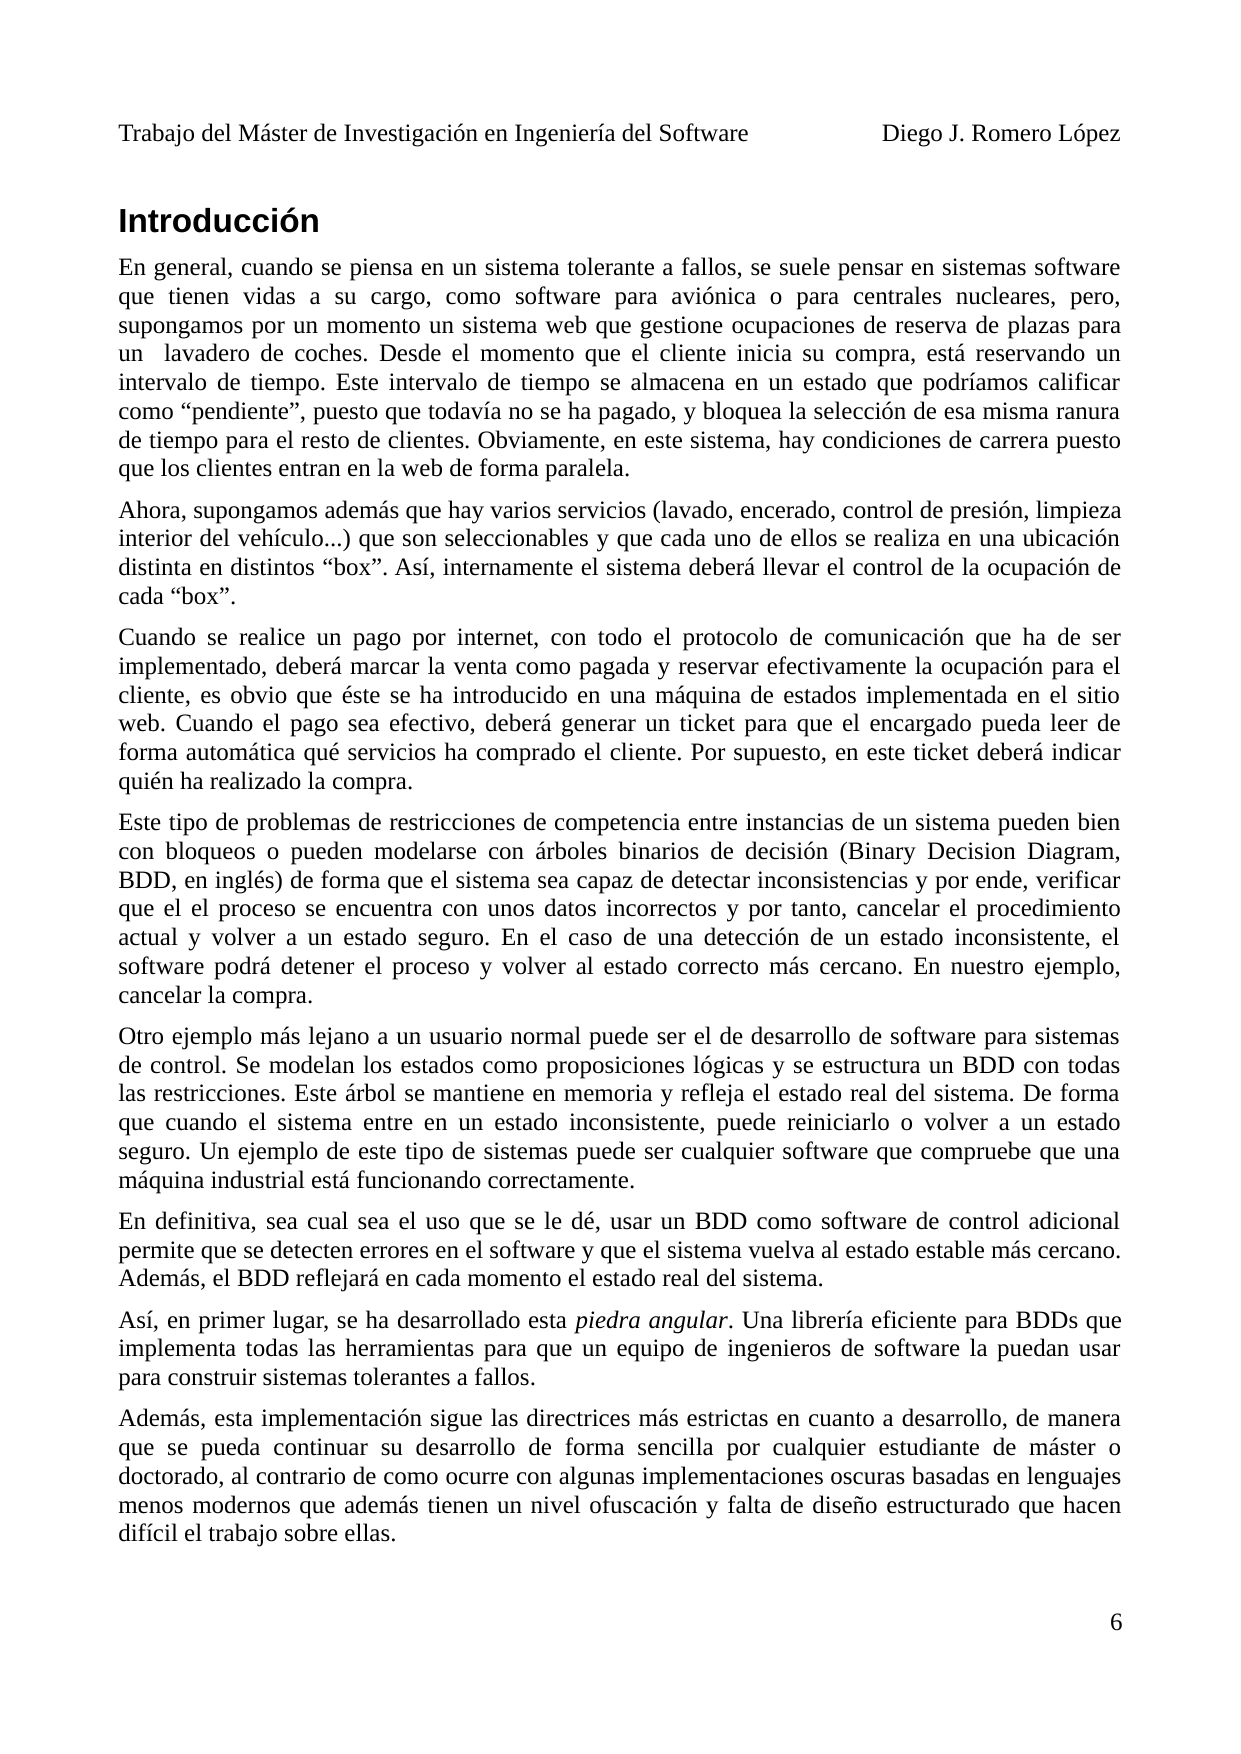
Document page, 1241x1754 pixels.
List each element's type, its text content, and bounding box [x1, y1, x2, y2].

text Así, en primer lugar, se ha desarrollado esta piedra angular. Una librería eficiente para BDDs que implementa todas las herramientas para que un equipo de ingenieros de software la puedan usar para construir sistemas tolerantes a fallos. [118, 1305, 1122, 1391]
text Otro ejemplo más lejano a un usuario normal puede ser el de desarrollo de software para sistemas de control. Se modelan los estados como proposiciones lógicas y se estructura un BDD con todas las restricciones. Este árbol se mantiene en memoria y refleja el estado real del sistema. De forma que cuando el sistema entre en un estado inconsistente, puede reiniciarlo o volver a un estado seguro. Un ejemplo de este tipo de sistemas puede ser cualquier software que compruebe que una máquina industrial está funcionando correctamente. [118, 1021, 1122, 1193]
subtitle Introducción [118, 201, 1122, 240]
text En general, cuando se piensa en un sistema tolerante a fallos, se suele pensar en sistemas software que tienen vidas a su cargo, como software para aviónica o para centrales nucleares, pero, supongamos por un momento un sistema web que gestione ocupaciones de reserva de plazas para un lavadero de coches. Desde el momento que el cliente inicia su compra, está reservando un intervalo de tiempo. Este intervalo de tiempo se almacena en un estado que podríamos calificar como “pendiente”, puesto que todavía no se ha pagado, y bloquea la selección de esa misma ranura de tiempo para el resto de clientes. Obviamente, en este sistema, hay condiciones de carrera puesto que los clientes entran en la web de forma paralela. [118, 252, 1122, 482]
text En definitiva, sea cual sea el uso que se le dé, usar un BDD como software de control adicional permite que se detecten errores en el software y que el sistema vuelva al estado estable más cercano. Además, el BDD reflejará en cada momento el estado real del sistema. [118, 1206, 1122, 1292]
text Además, esta implementación sigue las directrices más estrictas en cuanto a desarrollo, de manera que se pueda continuar su desarrollo de forma sencilla por cualquier estudiante de máster o doctorado, al contrario de como ocurre con algunas implementaciones oscuras basadas en lenguajes menos modernos que además tienen un nivel ofuscación y falta de diseño estructurado que hacen difícil el trabajo sobre ellas. [118, 1403, 1122, 1547]
text Este tipo de problemas de restricciones de competencia entre instancias de un sistema pueden bien con bloqueos o pueden modelarse con árboles binarios de decisión (Binary Decision Diagram, BDD, en inglés) de forma que el sistema sea capaz de detectar inconsistencias y por ende, verificar que el el proceso se encuentra con unos datos incorrectos y por tanto, cancelar el procedimiento actual y volver a un estado seguro. En el caso de una detección de un estado inconsistente, el software podrá detener el proceso y volver al estado correcto más cercano. En nuestro ejemplo, cancelar la compra. [118, 807, 1122, 1008]
text Ahora, supongamos además que hay varios servicios (lavado, encerado, control de presión, limpieza interior del vehículo...) que son seleccionables y que cada uno de ellos se realiza en una ubicación distinta en distintos “box”. Así, internamente el sistema deberá llevar el control de la ocupación de cada “box”. [118, 495, 1122, 610]
text Cuando se realice un pago por internet, con todo el protocolo de comunicación que ha de ser implementado, deberá marcar la venta como pagada y reservar efectivamente la ocupación para el cliente, es obvio que éste se ha introducido en una máquina de estados implementada en el sitio web. Cuando el pago sea efectivo, deberá generar un ticket para que el encargado pueda leer de forma automática qué servicios ha comprado el cliente. Por supuesto, en este ticket deberá indicar quién ha realizado la compra. [118, 622, 1122, 795]
